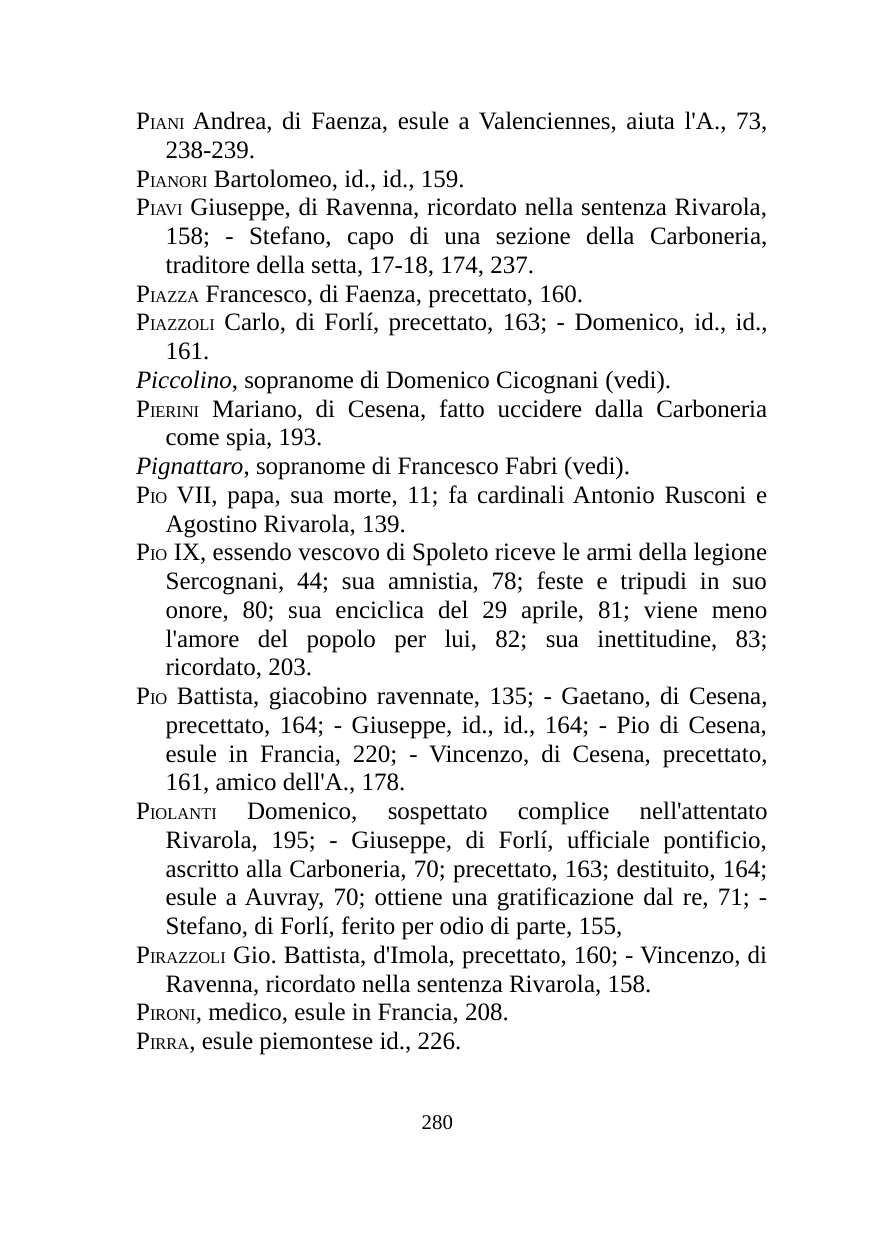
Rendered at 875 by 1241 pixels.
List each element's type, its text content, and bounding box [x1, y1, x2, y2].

text Pirra, esule piemontese id., 226. [136, 1026, 768, 1055]
text Pierini Mariano, di Cesena, fatto uccidere dalla Carboneria come spia, 193. [136, 394, 768, 451]
text Piolanti Domenico, sospettato complice nell'attentato Rivarola, 195; - Giuseppe, di Forlí, ufficiale pontificio, ascritto alla Carboneria, 70; precettato, 163; destituito, 164; esule a Auvray, 70; ottiene una gratificazione dal re, 71; - Stefano, di Forlí, ferito per odio di parte, 155, [136, 796, 768, 940]
text Piccolino, sopranome di Domenico Cicognani (vedi). [136, 365, 768, 394]
text Pio IX, essendo vescovo di Spoleto riceve le armi della legione Sercognani, 44; sua amnistia, 78; feste e tripudi in suo onore, 80; sua enciclica del 29 aprile, 81; viene meno l'amore del popolo per lui, 82; sua inettitudine, 83; ricordato, 203. [136, 537, 768, 681]
text Pironi, medico, esule in Francia, 208. [136, 997, 768, 1026]
text Piazza Francesco, di Faenza, precettato, 160. [136, 279, 768, 307]
text Pio Battista, giacobino ravennate, 135; - Gaetano, di Cesena, precettato, 164; - Giuseppe, id., id., 164; - Pio di Cesena, esule in Francia, 220; - Vincenzo, di Cesena, precettato, 161, amico dell'A., 178. [136, 681, 768, 796]
text Pio VII, papa, sua morte, 11; fa cardinali Antonio Rusconi e Agostino Rivarola, 139. [136, 480, 768, 537]
text Piavi Giuseppe, di Ravenna, ricordato nella sentenza Rivarola, 158; - Stefano, capo di una sezione della Carboneria, traditore della setta, 17-18, 174, 237. [136, 192, 768, 279]
text Pianori Bartolomeo, id., id., 159. [136, 164, 768, 192]
text Pirazzoli Gio. Battista, d'Imola, precettato, 160; - Vincenzo, di Ravenna, ricordato nella sentenza Rivarola, 158. [136, 940, 768, 997]
text Pignattaro, sopranome di Francesco Fabri (vedi). [136, 451, 768, 480]
text Piani Andrea, di Faenza, esule a Valenciennes, aiuta l'A., 73, 238-239. [136, 106, 768, 164]
text Piazzoli Carlo, di Forlí, precettato, 163; - Domenico, id., id., 161. [136, 307, 768, 365]
